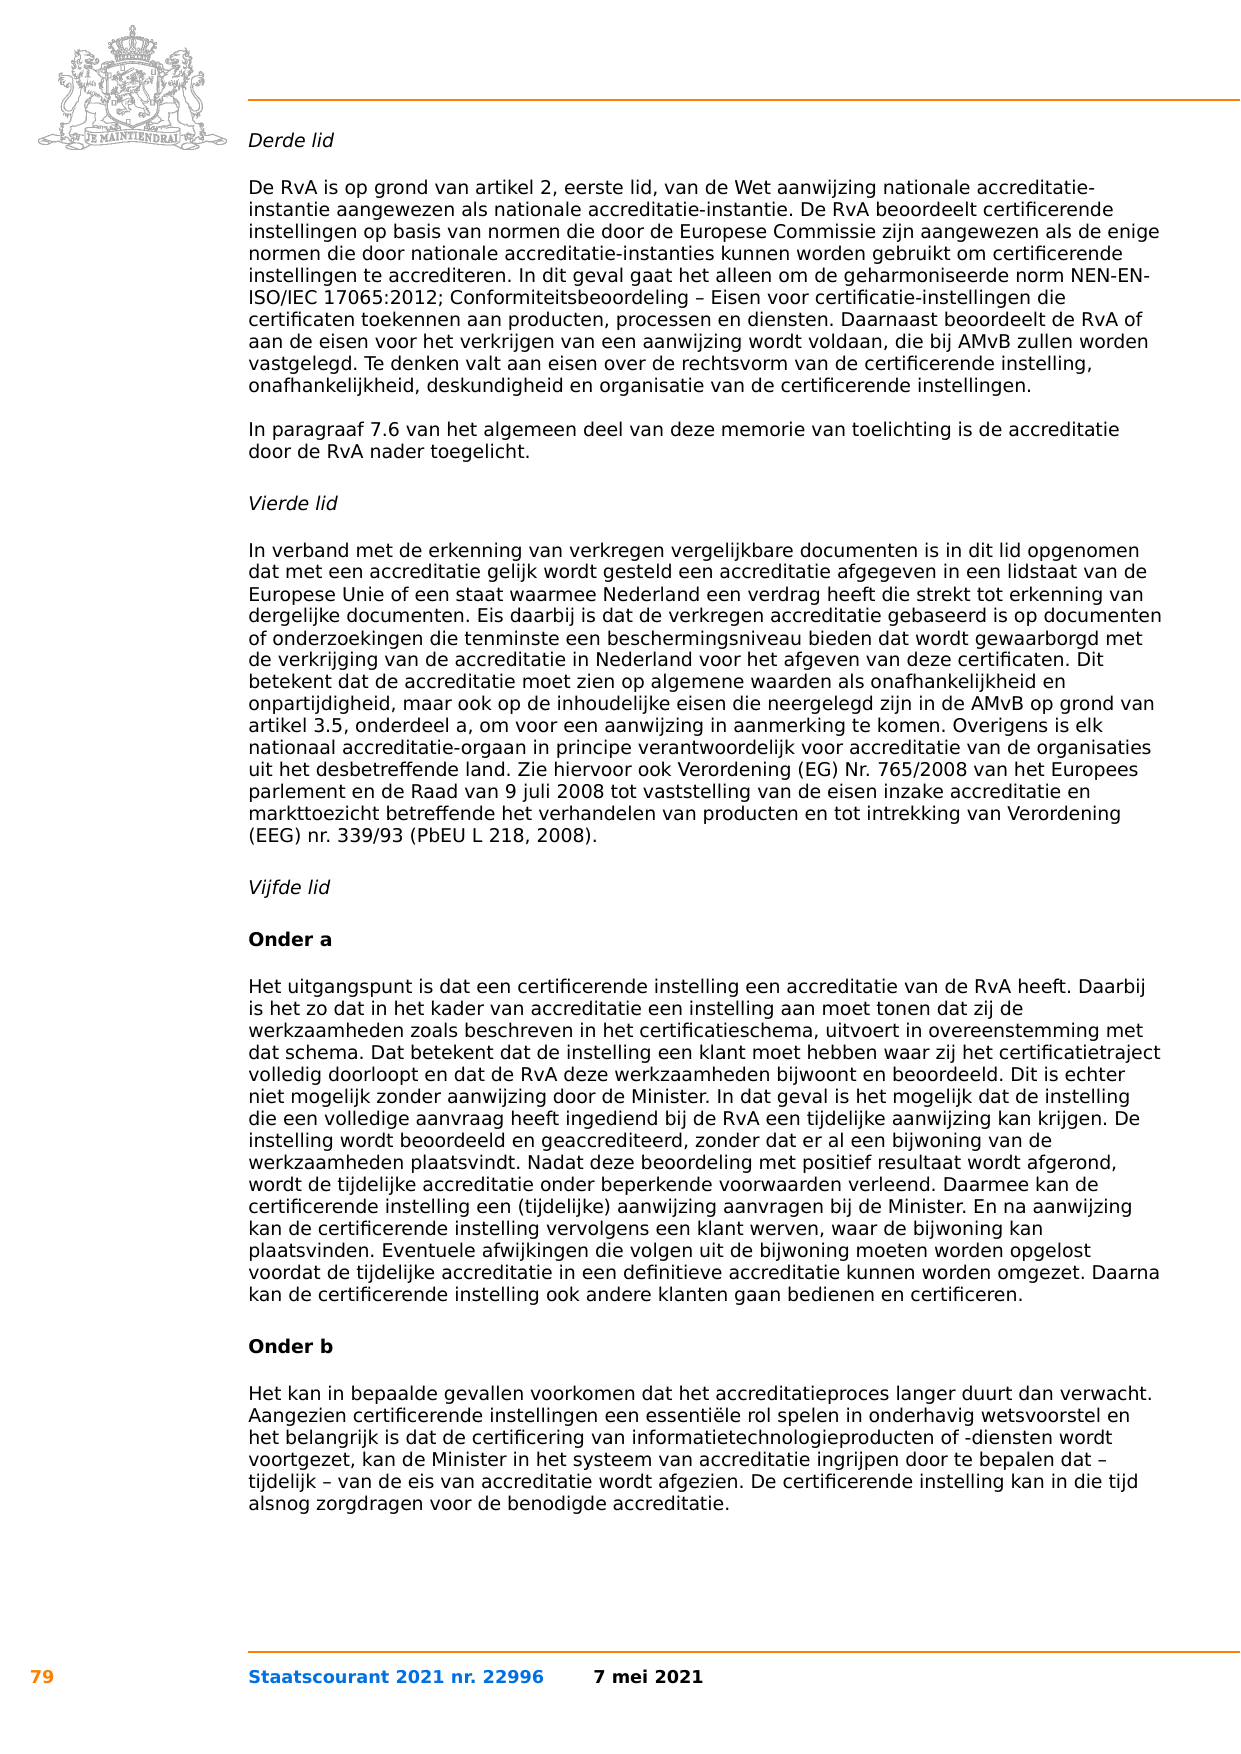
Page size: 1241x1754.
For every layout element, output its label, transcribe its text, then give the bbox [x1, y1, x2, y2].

picture [38, 25, 227, 150]
text Het uitgangspunt is dat een certificerende instelling een accreditatie van de RvA heeft. Daarbij is het zo dat in het kader van accreditatie een instelling aan moet tonen dat zij de werkzaamheden zoals beschreven in het certificatieschema, uitvoert in overeenstemming met dat schema. Dat betekent dat de instelling een klant moet hebben waar zij het certificatietraject volledig doorloopt en dat de RvA deze werkzaamheden bijwoont en beoordeeld. Dit is echter niet mogelijk zonder aanwijzing door de Minister. In dat geval is het mogelijk dat de instelling die een volledige aanvraag heeft ingediend bij de RvA een tijdelijke aanwijzing kan krijgen. De instelling wordt beoordeeld en geaccrediteerd, zonder dat er al een bijwoning van de werkzaamheden plaatsvindt. Nadat deze beoordeling met positief resultaat wordt afgerond, wordt de tijdelijke accreditatie onder beperkende voorwaarden verleend. Daarmee kan de certificerende instelling een (tijdelijke) aanwijzing aanvragen bij de Minister. En na aanwijzing kan de certificerende instelling vervolgens een klant werven, waar de bijwoning kan plaatsvinden. Eventuele afwijkingen die volgen uit de bijwoning moeten worden opgelost voordat de tijdelijke accreditatie in een definitieve accreditatie kunnen worden omgezet. Daarna kan de certificerende instelling ook andere klanten gaan bedienen en certificeren. [248, 976, 1163, 1306]
subtitle Vierde lid [248, 492, 1163, 514]
text De RvA is op grond van artikel 2, eerste lid, van de Wet aanwijzing nationale accreditatie-instantie aangewezen als nationale accreditatie-instantie. De RvA beoordeelt certificerende instellingen op basis van normen die door de Europese Commissie zijn aangewezen als de enige normen die door nationale accreditatie-instanties kunnen worden gebruikt om certificerende instellingen te accrediteren. In dit geval gaat het alleen om de geharmoniseerde norm NEN-EN-ISO/IEC 17065:2012; Conformiteitsbeoordeling – Eisen voor certificatie-instellingen die certificaten toekennen aan producten, processen en diensten. Daarnaast beoordeelt de RvA of aan de eisen voor het verkrijgen van een aanwijzing wordt voldaan, die bij AMvB zullen worden vastgelegd. Te denken valt aan eisen over de rechtsvorm van de certificerende instelling, onafhankelijkheid, deskundigheid en organisatie van de certificerende instellingen. [248, 177, 1163, 397]
subtitle Onder b [248, 1336, 1163, 1358]
subtitle Vijfde lid [248, 877, 1163, 899]
text In paragraaf 7.6 van het algemeen deel van deze memorie van toelichting is de accreditatie door de RvA nader toegelicht. [248, 418, 1163, 462]
text In verband met de erkenning van verkregen vergelijkbare documenten is in dit lid opgenomen dat met een accreditatie gelijk wordt gesteld een accreditatie afgegeven in een lidstaat van de Europese Unie of een staat waarmee Nederland een verdrag heeft die strekt tot erkenning van dergelijke documenten. Eis daarbij is dat de verkregen accreditatie gebaseerd is op documenten of onderzoekingen die tenminste een beschermingsniveau bieden dat wordt gewaarborgd met de verkrijging van de accreditatie in Nederland voor het afgeven van deze certificaten. Dit betekent dat de accreditatie moet zien op algemene waarden als onafhankelijkheid en onpartijdigheid, maar ook op de inhoudelijke eisen die neergelegd zijn in de AMvB op grond van artikel 3.5, onderdeel a, om voor een aanwijzing in aanmerking te komen. Overigens is elk nationaal accreditatie-orgaan in principe verantwoordelijk voor accreditatie van de organisaties uit het desbetreffende land. Zie hiervoor ook Verordening (EG) Nr. 765/2008 van het Europees parlement en de Raad van 9 juli 2008 tot vaststelling van de eisen inzake accreditatie en markttoezicht betreffende het verhandelen van producten en tot intrekking van Verordening (EEG) nr. 339/93 (PbEU L 218, 2008). [248, 539, 1163, 847]
text Het kan in bepaalde gevallen voorkomen dat het accreditatieproces langer duurt dan verwacht. Aangezien certificerende instellingen een essentiële rol spelen in onderhavig wetsvoorstel en het belangrijk is dat de certificering van informatietechnologieproducten of -diensten wordt voortgezet, kan de Minister in het systeem van accreditatie ingrijpen door te bepalen dat – tijdelijk – van de eis van accreditatie wordt afgezien. De certificerende instelling kan in die tijd alsnog zorgdragen voor de benodigde accreditatie. [248, 1383, 1163, 1515]
subtitle Derde lid [248, 130, 1163, 152]
subtitle Onder a [248, 929, 1163, 951]
